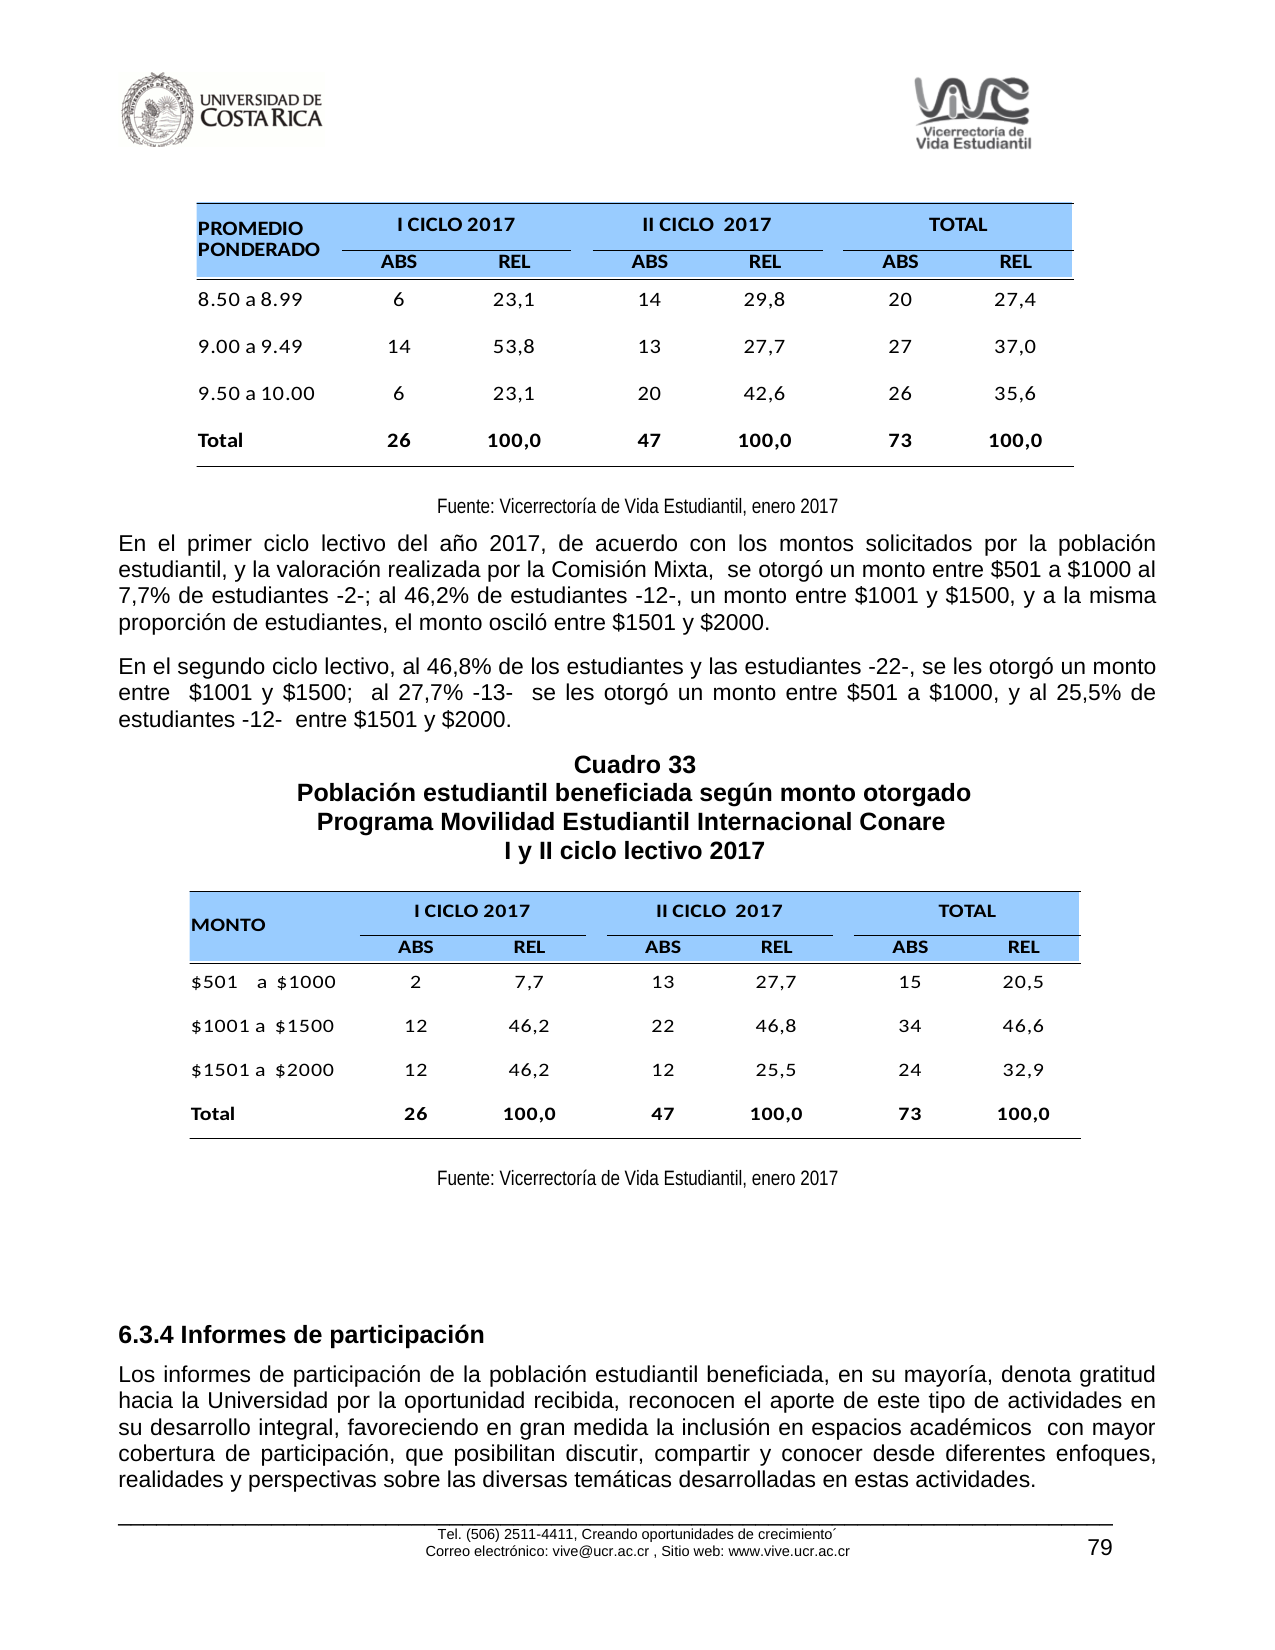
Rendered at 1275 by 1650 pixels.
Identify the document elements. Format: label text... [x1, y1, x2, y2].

text Fuente: Vicerrectoría de Vida Estudiantil, enero 2017 [118, 1166, 1157, 1190]
text Cuadro 33 Población estudiantil beneficiada según monto otorgado [112, 750, 1157, 807]
text En el primer ciclo lectivo del año 2017, de acuerdo con los montos solicitados por la población estudiantil, y la valoración realizada por la Comisión Mixta, se otorgó un monto entre $501 a $1000 al 7,7% de estudiantes -2-; al 46,2% de estudiantes -12-, un monto entre $1001 y $1500, y a la misma proporción de estudiantes, el monto osciló entre $1501 y $2000. [118, 530, 1157, 635]
text I y II ciclo lectivo 2017 [112, 836, 1157, 865]
text Los informes de participación de la población estudiantil beneficiada, en su mayoría, denota gratitud hacia la Universidad por la oportunidad recibida, reconocen el aporte de este tipo de actividades en su desarrollo integral, favoreciendo en gran medida la inclusión en espacios académicos con mayor cobertura de participación, que posibilitan discutir, compartir y conocer desde diferentes enfoques, realidades y perspectivas sobre las diversas temáticas desarrolladas en estas actividades. [118, 1361, 1157, 1492]
text Fuente: Vicerrectoría de Vida Estudiantil, enero 2017 [118, 494, 1157, 518]
text En el segundo ciclo lectivo, al 46,8% de los estudiantes y las estudiantes -22-, se les otorgó un monto entre $1001 y $1500; al 27,7% -13- se les otorgó un monto entre $501 a $1000, y al 25,5% de estudiantes -12- entre $1501 y $2000. [118, 653, 1157, 732]
text Programa Movilidad Estudiantil Internacional Conare [112, 807, 1157, 836]
subtitle 6.3.4 Informes de participación [118, 1320, 1157, 1349]
